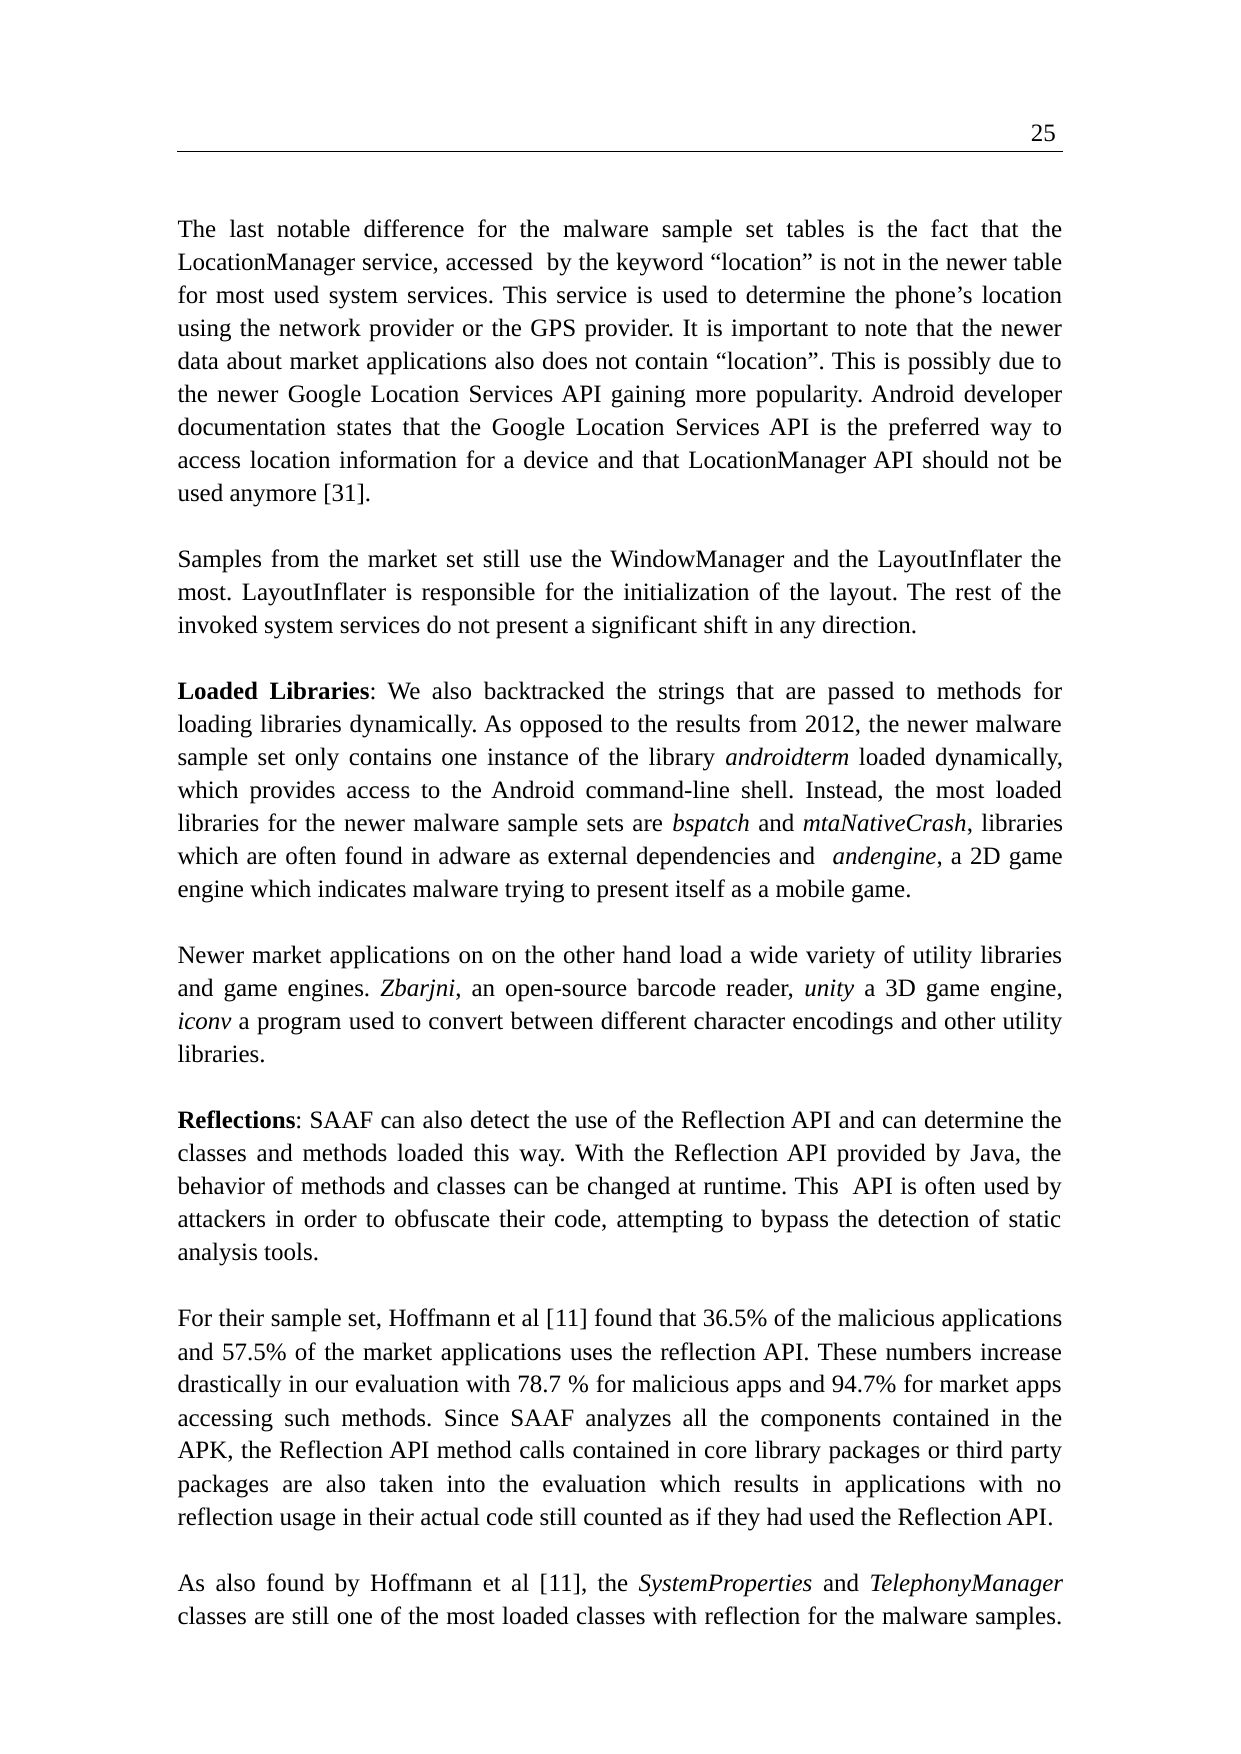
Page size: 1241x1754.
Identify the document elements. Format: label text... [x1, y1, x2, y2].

text Loaded Libraries: We also backtracked the strings that are passed to methods for loading libraries dynamically. As opposed to the results from 2012, the newer malware sample set only contains one instance of the library androidterm loaded dynamically, which provides access to the Android command-line shell. Instead, the most loaded libraries for the newer malware sample sets are bspatch and mtaNativeCrash, libraries which are often found in adware as external dependencies and andengine, a 2D game engine which indicates malware trying to present itself as a mobile game. [177, 676, 1063, 903]
text Newer market applications on on the other hand load a wide variety of utility libraries and game engines. Zbarjni, an open-source barcode reader, unity a 3D game engine, iconv a program used to convert between different character encodings and other utility libraries. [177, 940, 1063, 1068]
text Reflections: SAAF can also detect the use of the Reflection API and can determine the classes and methods loaded this way. With the Reflection API provided by Java, the behavior of methods and classes can be changed at runtime. This API is often used by attackers in order to obfuscate their code, attempting to bypass the detection of static analysis tools. [177, 1105, 1063, 1266]
text For their sample set, Hoffmann et al [11] found that 36.5% of the malicious applications and 57.5% of the market applications uses the reflection API. These numbers increase drastically in our evaluation with 78.7 % for malicious apps and 94.7% for market apps accessing such methods. Since SAAF analyzes all the components contained in the APK, the Reflection API method calls contained in core library packages or third party packages are also taken into the evaluation which results in applications with no reflection usage in their actual code still counted as if they had used the Reflection API. [177, 1303, 1063, 1530]
text The last notable difference for the malware sample set tables is the fact that the LocationManager service, accessed by the keyword “location” is not in the newer table for most used system services. This service is used to determine the phone’s location using the network provider or the GPS provider. It is important to note that the newer data about market applications also does not contain “location”. This is possibly due to the newer Google Location Services API gaining more popularity. Android developer documentation states that the Google Location Services API is the preferred way to access location information for a device and that LocationManager API should not be used anymore [31]. [177, 214, 1063, 507]
text Samples from the market set still use the WindowManager and the LayoutInflater the most. LayoutInflater is responsible for the initialization of the layout. The rest of the invoked system services do not present a significant shift in any direction. [177, 544, 1063, 639]
text As also found by Hoffmann et al [11], the SystemProperties and TelephonyManager classes are still one of the most loaded classes with reflection for the malware samples. [177, 1568, 1063, 1629]
